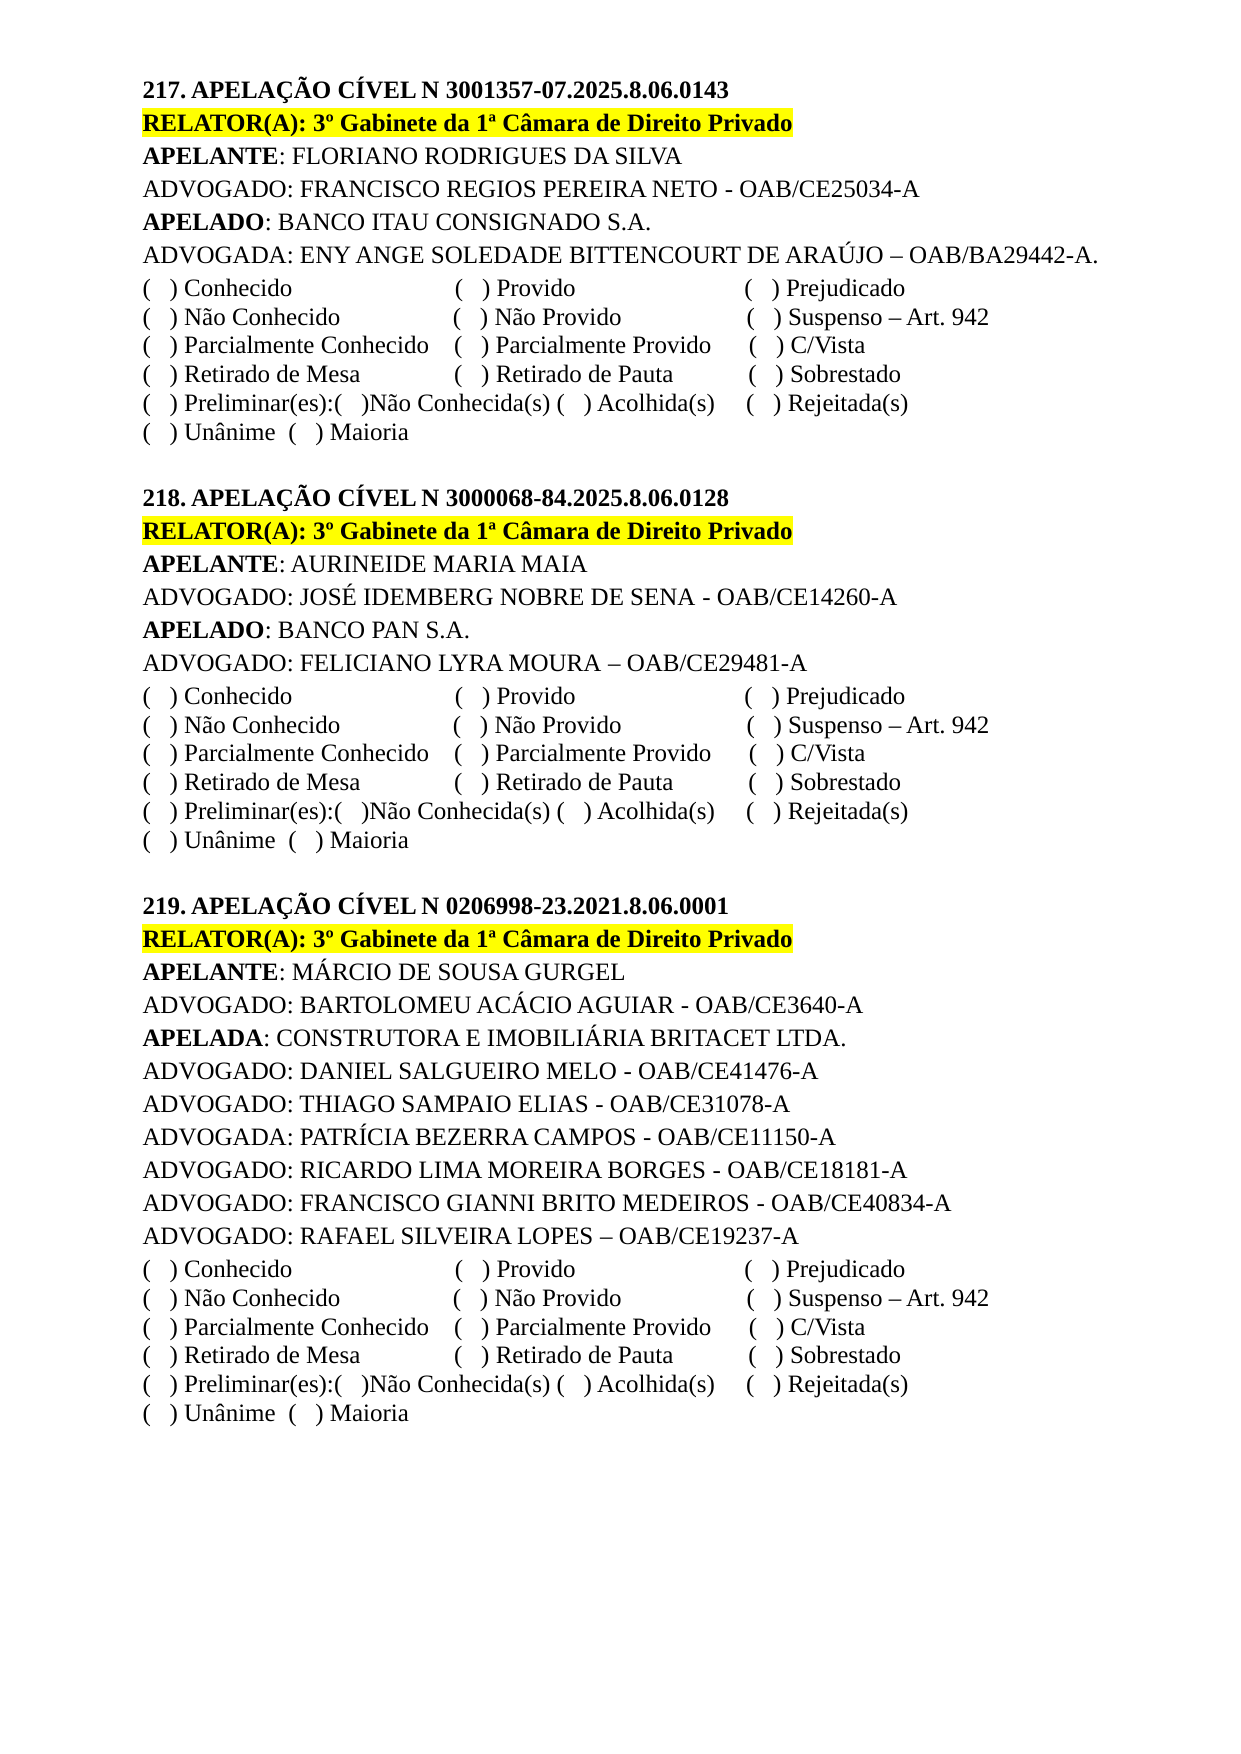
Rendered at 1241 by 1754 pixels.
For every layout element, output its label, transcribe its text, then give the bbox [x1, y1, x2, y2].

text ( ) Parcialmente Conhecido ( ) Parcialmente Provido ( ) C/Vista [142, 331, 1158, 359]
text 217. APELAÇÃO CÍVEL N 3001357-07.2025.8.06.0143 RELATOR(A): 3º Gabinete da 1ª Câmara de Direito Privado APELANTE: FLORIANO RODRIGUES DA SILVA ADVOGADO: FRANCISCO REGIOS PEREIRA NETO - OAB/CE25034-A APELADO: BANCO ITAU CONSIGNADO S.A. ADVOGADA: ENY ANGE SOLEDADE BITTENCOURT DE ARAÚJO – OAB/BA29442-A. [142, 75, 1141, 269]
text ( ) Não Conhecido ( ) Não Provido ( ) Suspenso – Art. 942 [142, 1283, 1158, 1312]
text ( ) Conhecido ( ) Provido ( ) Prejudicado [142, 681, 1141, 710]
text ( ) Parcialmente Conhecido ( ) Parcialmente Provido ( ) C/Vista [142, 738, 1158, 767]
text ( ) Conhecido ( ) Provido ( ) Prejudicado [142, 273, 1141, 302]
text ( ) Retirado de Mesa ( ) Retirado de Pauta ( ) Sobrestado [142, 767, 1158, 796]
text ( ) Unânime ( ) Maioria [142, 1398, 1141, 1493]
text ( ) Conhecido ( ) Provido ( ) Prejudicado [142, 1254, 1141, 1283]
text ( ) Não Conhecido ( ) Não Provido ( ) Suspenso – Art. 942 [142, 302, 1158, 331]
text ( ) Unânime ( ) Maioria 218. APELAÇÃO CÍVEL N 3000068-84.2025.8.06.0128 RELATOR(A): 3º Gabinete da 1ª Câmara de Direito Privado APELANTE: AURINEIDE MARIA MAIA ADVOGADO: JOSÉ IDEMBERG NOBRE DE SENA - OAB/CE14260-A APELADO: BANCO PAN S.A. ADVOGADO: FELICIANO LYRA MOURA – OAB/CE29481-A [142, 417, 1141, 677]
text ( ) Não Conhecido ( ) Não Provido ( ) Suspenso – Art. 942 [142, 710, 1158, 738]
text ( ) Unânime ( ) Maioria 219. APELAÇÃO CÍVEL N 0206998-23.2021.8.06.0001 RELATOR(A): 3º Gabinete da 1ª Câmara de Direito Privado APELANTE: MÁRCIO DE SOUSA GURGEL ADVOGADO: BARTOLOMEU ACÁCIO AGUIAR - OAB/CE3640-A APELADA: CONSTRUTORA E IMOBILIÁRIA BRITACET LTDA. ADVOGADO: DANIEL SALGUEIRO MELO - OAB/CE41476-A ADVOGADO: THIAGO SAMPAIO ELIAS - OAB/CE31078-A ADVOGADA: PATRÍCIA BEZERRA CAMPOS - OAB/CE11150-A ADVOGADO: RICARDO LIMA MOREIRA BORGES - OAB/CE18181-A ADVOGADO: FRANCISCO GIANNI BRITO MEDEIROS - OAB/CE40834-A ADVOGADO: RAFAEL SILVEIRA LOPES – OAB/CE19237-A [142, 825, 1141, 1250]
text ( ) Preliminar(es):( )Não Conhecida(s) ( ) Acolhida(s) ( ) Rejeitada(s) [142, 796, 1158, 825]
text ( ) Parcialmente Conhecido ( ) Parcialmente Provido ( ) C/Vista [142, 1312, 1158, 1340]
text ( ) Preliminar(es):( )Não Conhecida(s) ( ) Acolhida(s) ( ) Rejeitada(s) [142, 388, 1158, 417]
text ( ) Retirado de Mesa ( ) Retirado de Pauta ( ) Sobrestado [142, 359, 1158, 388]
text ( ) Preliminar(es):( )Não Conhecida(s) ( ) Acolhida(s) ( ) Rejeitada(s) [142, 1369, 1158, 1398]
text ( ) Retirado de Mesa ( ) Retirado de Pauta ( ) Sobrestado [142, 1340, 1158, 1369]
